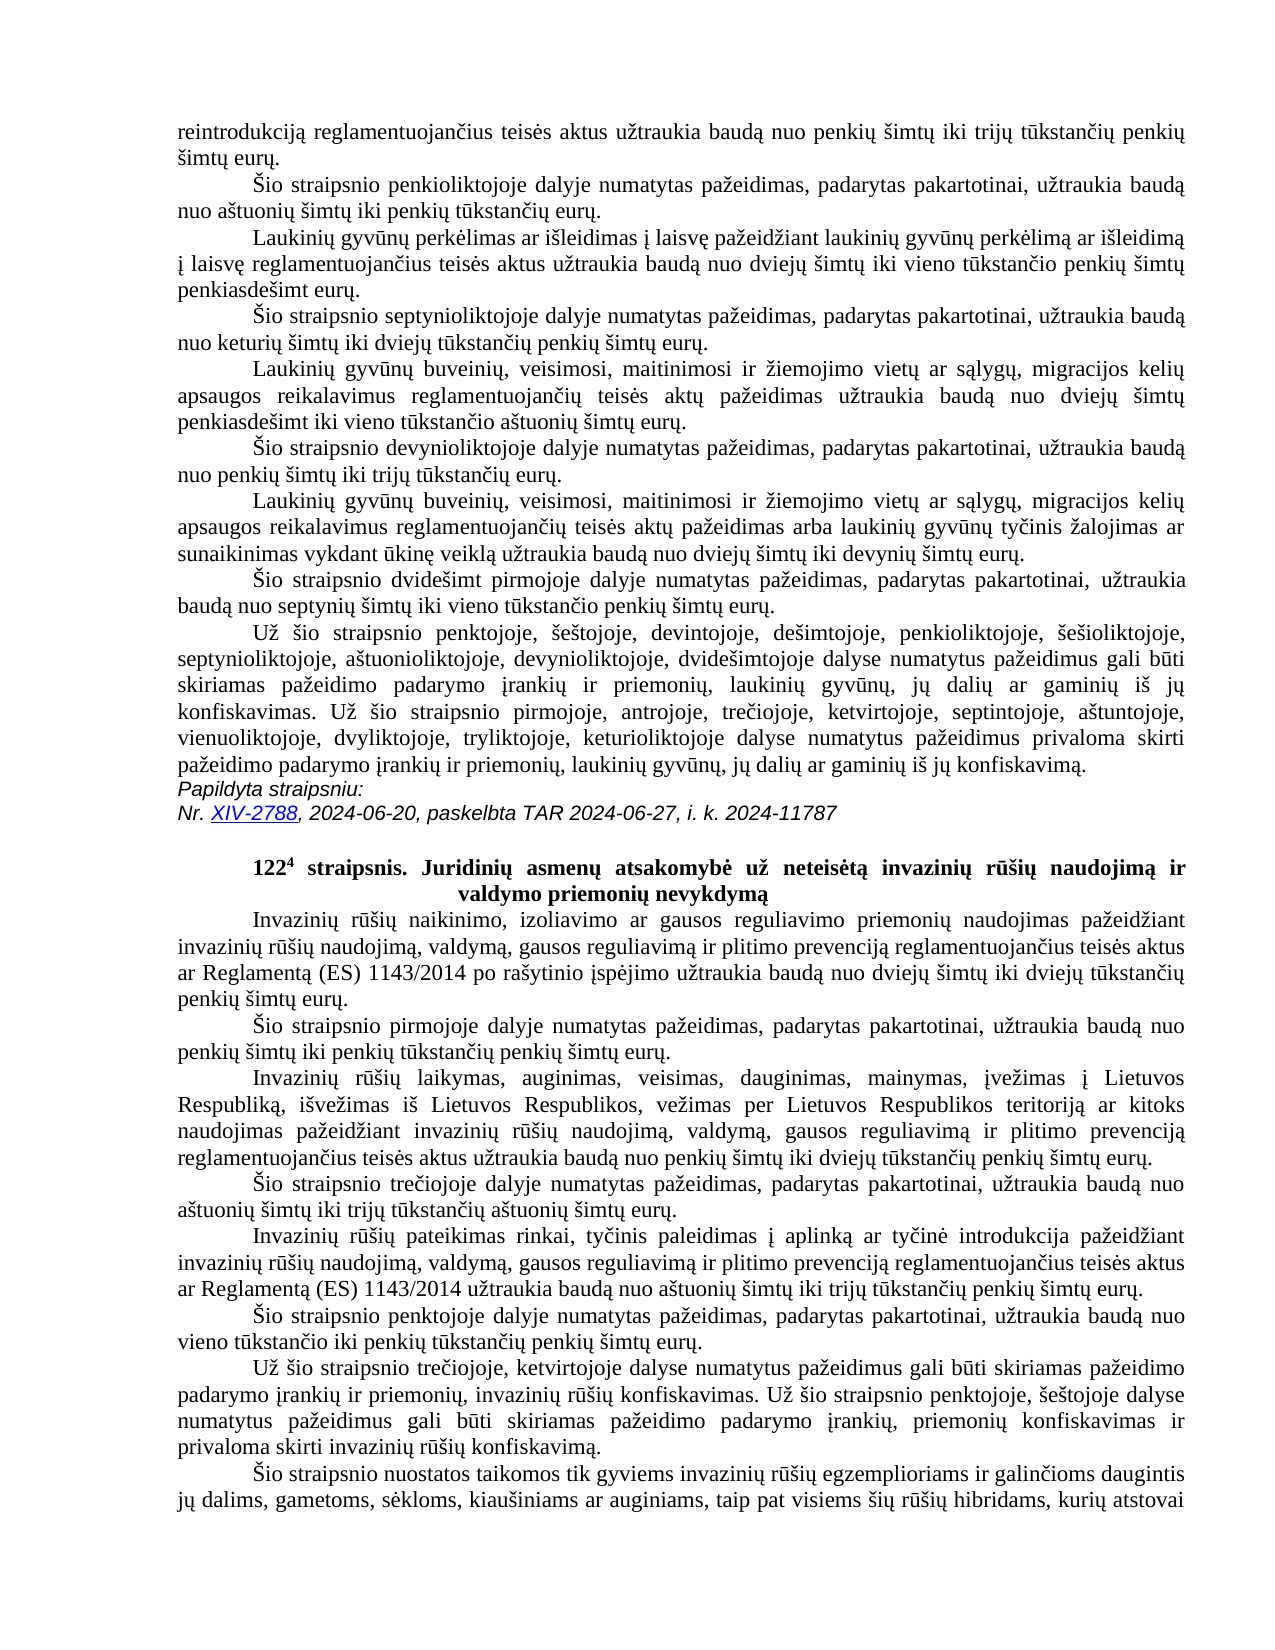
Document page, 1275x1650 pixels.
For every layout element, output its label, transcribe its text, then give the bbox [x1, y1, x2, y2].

text Papildyta straipsniu: [177, 777, 1186, 801]
text Laukinių gyvūnų buveinių, veisimosi, maitinimosi ir žiemojimo vietų ar sąlygų, migracijos kelių apsaugos reikalavimus reglamentuojančių teisės aktų pažeidimas užtraukia baudą nuo dviejų šimtų penkiasdešimt iki vieno tūkstančio aštuonių šimtų eurų. [177, 355, 1186, 434]
text Šio straipsnio nuostatos taikomos tik gyviems invazinių rūšių egzemplioriams ir galinčioms daugintis jų dalims, gametoms, sėkloms, kiaušiniams ar auginiams, taip pat visiems šių rūšių hibridams, kurių atstovai [177, 1460, 1186, 1512]
text Šio straipsnio trečiojoje dalyje numatytas pažeidimas, padarytas pakartotinai, užtraukia baudą nuo aštuonių šimtų iki trijų tūkstančių aštuonių šimtų eurų. [177, 1170, 1186, 1223]
text Invazinių rūšių pateikimas rinkai, tyčinis paleidimas į aplinką ar tyčinė introdukcija pažeidžiant invazinių rūšių naudojimą, valdymą, gausos reguliavimą ir plitimo prevenciją reglamentuojančius teisės aktus ar Reglamentą (ES) 1143/2014 užtraukia baudą nuo aštuonių šimtų iki trijų tūkstančių penkių šimtų eurų. [177, 1223, 1186, 1302]
text Laukinių gyvūnų buveinių, veisimosi, maitinimosi ir žiemojimo vietų ar sąlygų, migracijos kelių apsaugos reikalavimus reglamentuojančių teisės aktų pažeidimas arba laukinių gyvūnų tyčinis žalojimas ar sunaikinimas vykdant ūkinę veiklą užtraukia baudą nuo dviejų šimtų iki devynių šimtų eurų. [177, 487, 1186, 566]
text Šio straipsnio pirmojoje dalyje numatytas pažeidimas, padarytas pakartotinai, užtraukia baudą nuo penkių šimtų iki penkių tūkstančių penkių šimtų eurų. [177, 1012, 1186, 1064]
text Šio straipsnio penktojoje dalyje numatytas pažeidimas, padarytas pakartotinai, užtraukia baudą nuo vieno tūkstančio iki penkių tūkstančių penkių šimtų eurų. [177, 1302, 1186, 1354]
text reintrodukciją reglamentuojančius teisės aktus užtraukia baudą nuo penkių šimtų iki trijų tūkstančių penkių šimtų eurų. [177, 118, 1186, 171]
text Invazinių rūšių laikymas, auginimas, veisimas, dauginimas, mainymas, įvežimas į Lietuvos Respubliką, išvežimas iš Lietuvos Respublikos, vežimas per Lietuvos Respublikos teritoriją ar kitoks naudojimas pažeidžiant invazinių rūšių naudojimą, valdymą, gausos reguliavimą ir plitimo prevenciją reglamentuojančius teisės aktus užtraukia baudą nuo penkių šimtų iki dviejų tūkstančių penkių šimtų eurų. [177, 1064, 1186, 1170]
text 1224 straipsnis. Juridinių asmenų atsakomybė už neteisėtą invazinių rūšių naudojimą ir valdymo priemonių nevykdymą [252, 854, 1186, 906]
text Už šio straipsnio trečiojoje, ketvirtojoje dalyse numatytus pažeidimus gali būti skiriamas pažeidimo padarymo įrankių ir priemonių, invazinių rūšių konfiskavimas. Už šio straipsnio penktojoje, šeštojoje dalyse numatytus pažeidimus gali būti skiriamas pažeidimo padarymo įrankių, priemonių konfiskavimas ir privaloma skirti invazinių rūšių konfiskavimą. [177, 1354, 1186, 1460]
text Šio straipsnio dvidešimt pirmojoje dalyje numatytas pažeidimas, padarytas pakartotinai, užtraukia baudą nuo septynių šimtų iki vieno tūkstančio penkių šimtų eurų. [177, 566, 1186, 619]
text Už šio straipsnio penktojoje, šeštojoje, devintojoje, dešimtojoje, penkioliktojoje, šešioliktojoje, septynioliktojoje, aštuonioliktojoje, devynioliktojoje, dvidešimtojoje dalyse numatytus pažeidimus gali būti skiriamas pažeidimo padarymo įrankių ir priemonių, laukinių gyvūnų, jų dalių ar gaminių iš jų konfiskavimas. Už šio straipsnio pirmojoje, antrojoje, trečiojoje, ketvirtojoje, septintojoje, aštuntojoje, vienuoliktojoje, dvyliktojoje, tryliktojoje, keturioliktojoje dalyse numatytus pažeidimus privaloma skirti pažeidimo padarymo įrankių ir priemonių, laukinių gyvūnų, jų dalių ar gaminių iš jų konfiskavimą. [177, 619, 1186, 777]
text Šio straipsnio septynioliktojoje dalyje numatytas pažeidimas, padarytas pakartotinai, užtraukia baudą nuo keturių šimtų iki dviejų tūkstančių penkių šimtų eurų. [177, 303, 1186, 355]
text Laukinių gyvūnų perkėlimas ar išleidimas į laisvę pažeidžiant laukinių gyvūnų perkėlimą ar išleidimą į laisvę reglamentuojančius teisės aktus užtraukia baudą nuo dviejų šimtų iki vieno tūkstančio penkių šimtų penkiasdešimt eurų. [177, 223, 1186, 303]
text Šio straipsnio devynioliktojoje dalyje numatytas pažeidimas, padarytas pakartotinai, užtraukia baudą nuo penkių šimtų iki trijų tūkstančių eurų. [177, 434, 1186, 487]
text Nr. XIV-2788, 2024-06-20, paskelbta TAR 2024-06-27, i. k. 2024-11787 [177, 801, 1186, 825]
text Šio straipsnio penkioliktojoje dalyje numatytas pažeidimas, padarytas pakartotinai, užtraukia baudą nuo aštuonių šimtų iki penkių tūkstančių eurų. [177, 171, 1186, 223]
text Invazinių rūšių naikinimo, izoliavimo ar gausos reguliavimo priemonių naudojimas pažeidžiant invazinių rūšių naudojimą, valdymą, gausos reguliavimą ir plitimo prevenciją reglamentuojančius teisės aktus ar Reglamentą (ES) 1143/2014 po rašytinio įspėjimo užtraukia baudą nuo dviejų šimtų iki dviejų tūkstančių penkių šimtų eurų. [177, 906, 1186, 1012]
